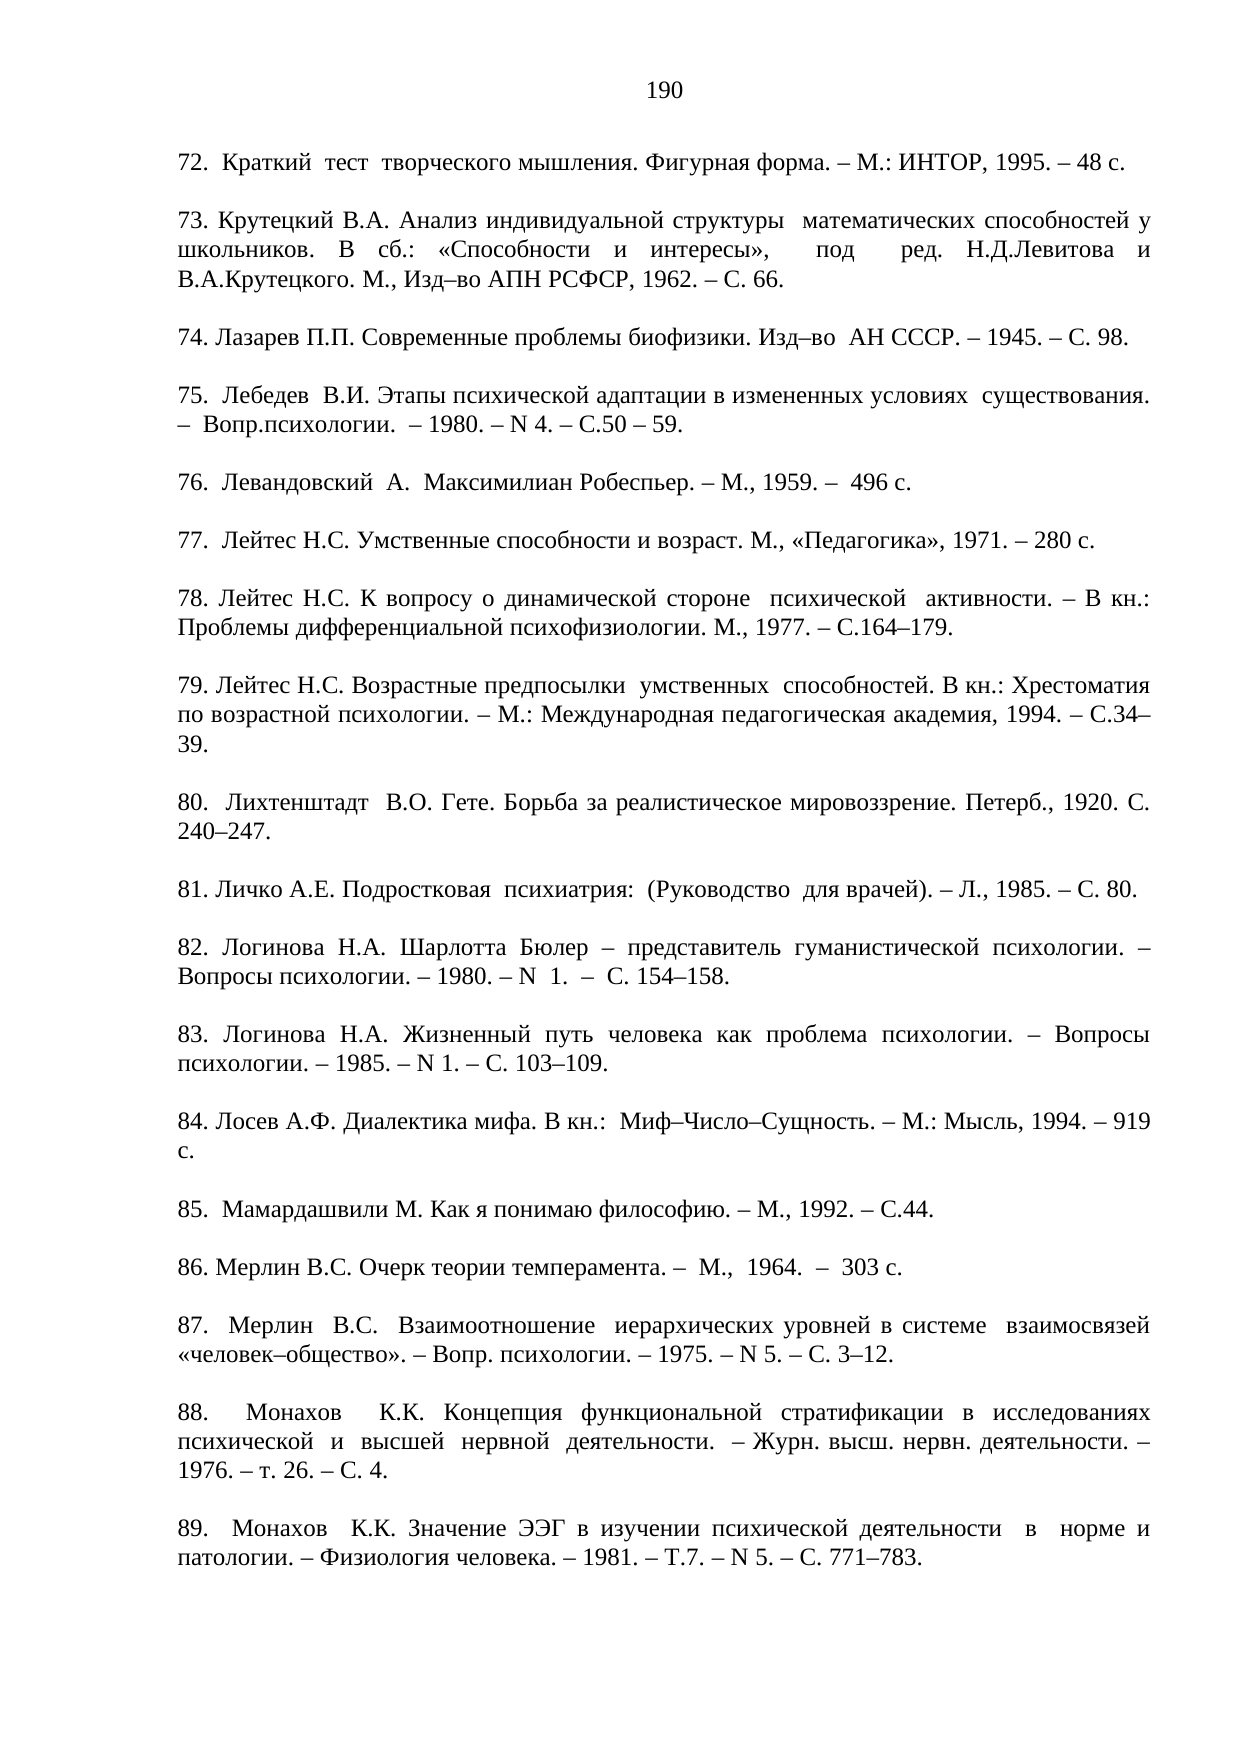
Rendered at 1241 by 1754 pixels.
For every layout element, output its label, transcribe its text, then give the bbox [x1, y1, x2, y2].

text 80. Лихтенштадт В.О. Гете. Борьба за реалистическое мировоззрение. Петерб., 1920. С. 240–247. [177, 787, 1152, 845]
text 74. Лазарев П.П. Современные проблемы биофизики. Изд–во АН СССР. – 1945. – С. 98. [177, 322, 1152, 351]
text 87. Мерлин В.С. Взаимоотношение иерархических уровней в системе взаимосвязей «человек–общество». – Вопр. психологии. – 1975. – N 5. – С. 3–12. [177, 1310, 1152, 1368]
text 75. Лебедев В.И. Этапы психической адаптации в измененных условиях существования. – Вопр.психологии. – 1980. – N 4. – С.50 – 59. [177, 380, 1152, 438]
text 86. Мерлин В.С. Очерк теории темперамента. – М., 1964. – 303 с. [177, 1252, 1152, 1281]
text 77. Лейтес Н.С. Умственные способности и возраст. М., «Педагогика», 1971. – 280 с. [177, 525, 1152, 554]
text 78. Лейтес Н.С. К вопросу о динамической стороне психической активности. – В кн.: Проблемы дифференциальной психофизиологии. М., 1977. – С.164–179. [177, 583, 1152, 641]
text 84. Лосев А.Ф. Диалектика мифа. В кн.: Миф–Число–Сущность. – М.: Мысль, 1994. – 919 с. [177, 1106, 1152, 1164]
text 76. Левандовский А. Максимилиан Робеспьер. – М., 1959. – 496 с. [177, 467, 1152, 496]
text 73. Крутецкий В.А. Анализ индивидуальной структуры математических способностей у школьников. В сб.: «Способности и интересы», под ред. Н.Д.Левитова и В.А.Крутецкого. М., Изд–во АПН РСФСР, 1962. – С. 66. [177, 205, 1152, 292]
text 85. Мамардашвили М. Как я понимаю философию. – М., 1992. – С.44. [177, 1193, 1152, 1222]
text 88. Монахов К.К. Концепция функциональной стратификации в исследованиях психической и высшей нервной деятельности. – Журн. высш. нервн. деятельности. – 1976. – т. 26. – С. 4. [177, 1397, 1152, 1484]
text 89. Монахов К.К. Значение ЭЭГ в изучении психической деятельности в норме и патологии. – Физиология человека. – 1981. – Т.7. – N 5. – С. 771–783. [177, 1513, 1152, 1571]
text 79. Лейтес Н.С. Возрастные предпосылки умственных способностей. В кн.: Хрестоматия по возрастной психологии. – М.: Международная педагогическая академия, 1994. – С.34–39. [177, 670, 1152, 757]
text 82. Логинова Н.А. Шарлотта Бюлер – представитель гуманистической психологии. – Вопросы психологии. – 1980. – N 1. – С. 154–158. [177, 932, 1152, 990]
text 83. Логинова Н.А. Жизненный путь человека как проблема психологии. – Вопросы психологии. – 1985. – N 1. – С. 103–109. [177, 1019, 1152, 1077]
text 72. Краткий тест творческого мышления. Фигурная форма. – М.: ИНТОР, 1995. – 48 с. [177, 147, 1152, 176]
text 81. Личко А.Е. Подростковая психиатрия: (Руководство для врачей). – Л., 1985. – С. 80. [177, 874, 1152, 903]
